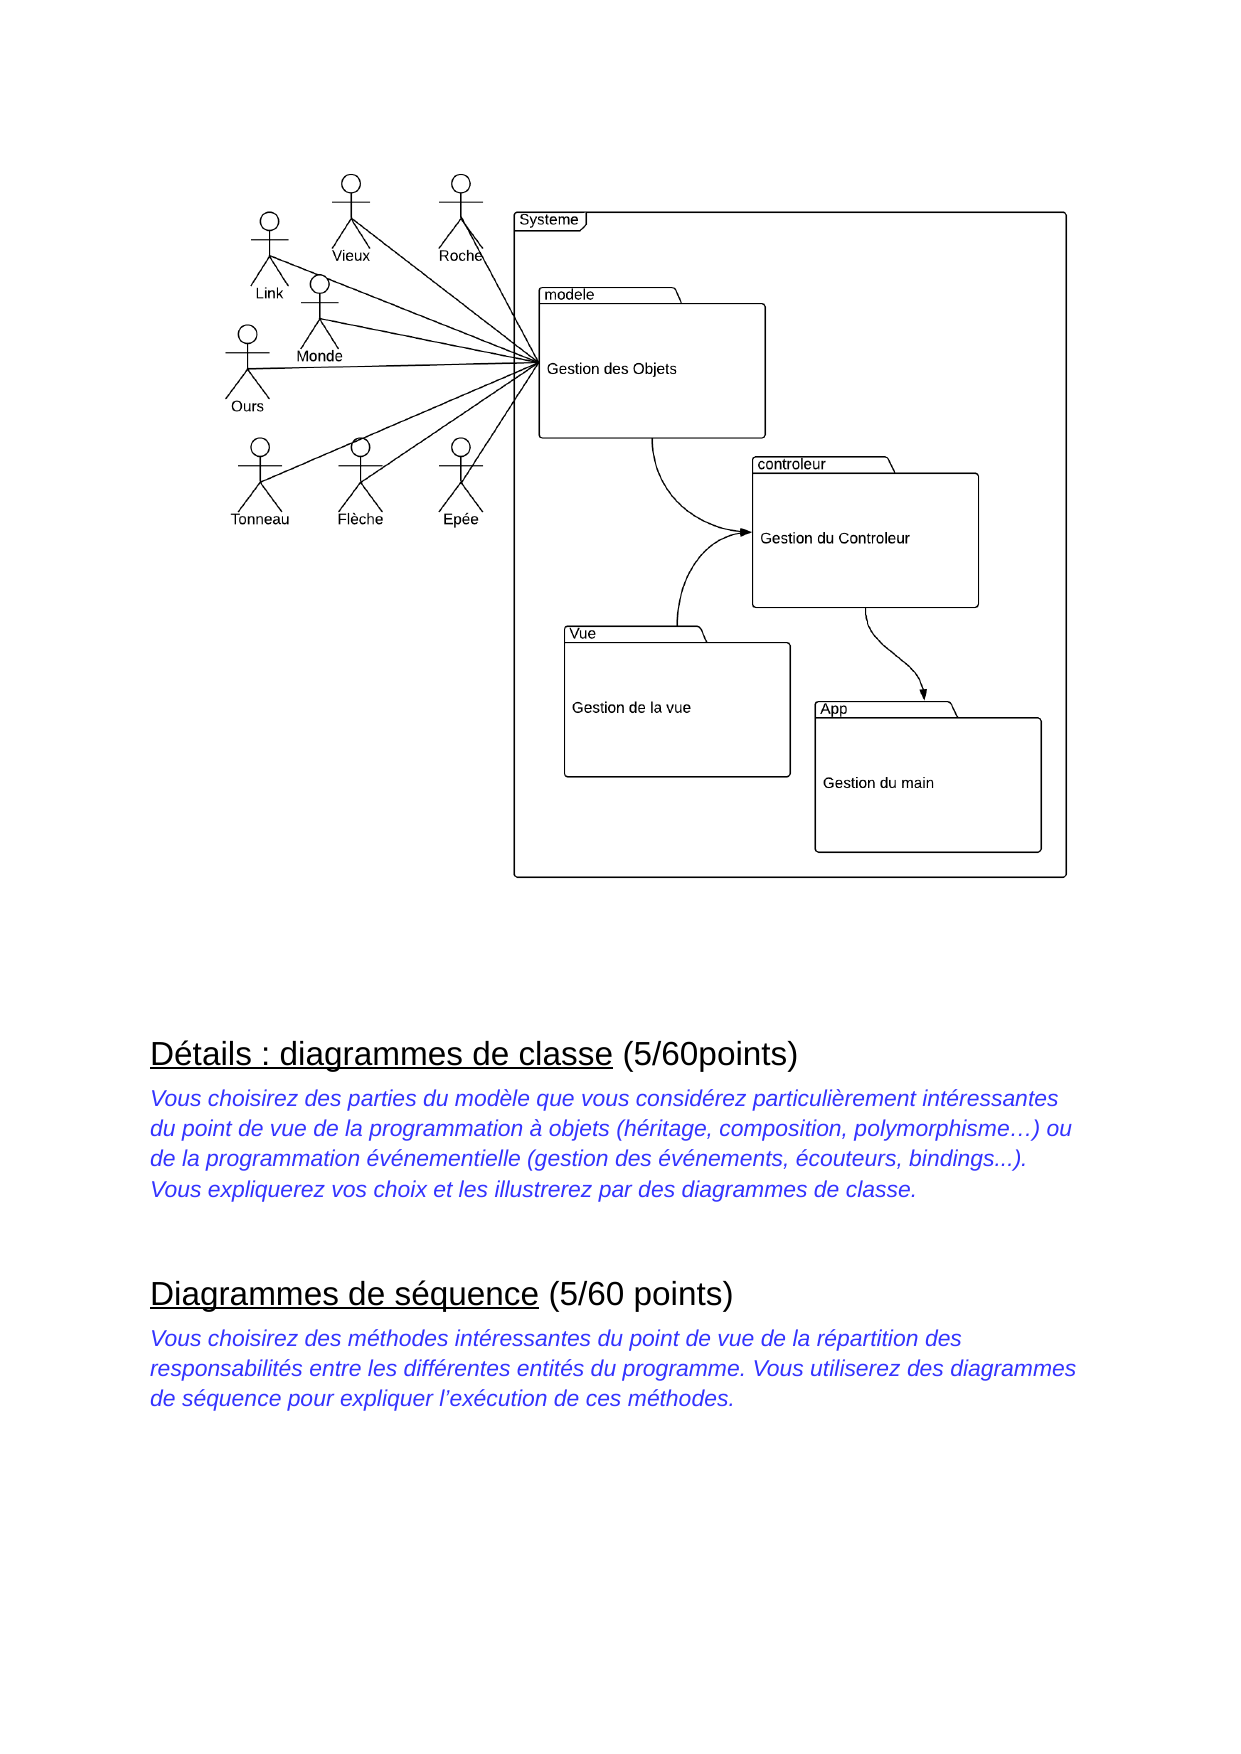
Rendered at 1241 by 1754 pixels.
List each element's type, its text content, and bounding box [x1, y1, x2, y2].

text Vous expliquerez vos choix et les illustrerez par des diagrammes de classe. [150, 1176, 1090, 1202]
text Vous choisirez des parties du modèle que vous considérez particulièrement intéressantes du point de vue de la programmation à objets (héritage, composition, polymorphisme…) ou de la programmation événementielle (gestion des événements, écouteurs, bindings...). [150, 1085, 1090, 1172]
picture [150, 150, 1091, 902]
text Vous choisirez des méthodes intéressantes du point de vue de la répartition des responsabilités entre les différentes entités du programme. Vous utiliserez des diagrammes de séquence pour expliquer l’exécution de ces méthodes. [150, 1324, 1090, 1411]
subtitle Détails : diagrammes de classe (5/60points) [150, 1034, 1090, 1072]
subtitle Diagrammes de séquence (5/60 points) [150, 1273, 1090, 1312]
